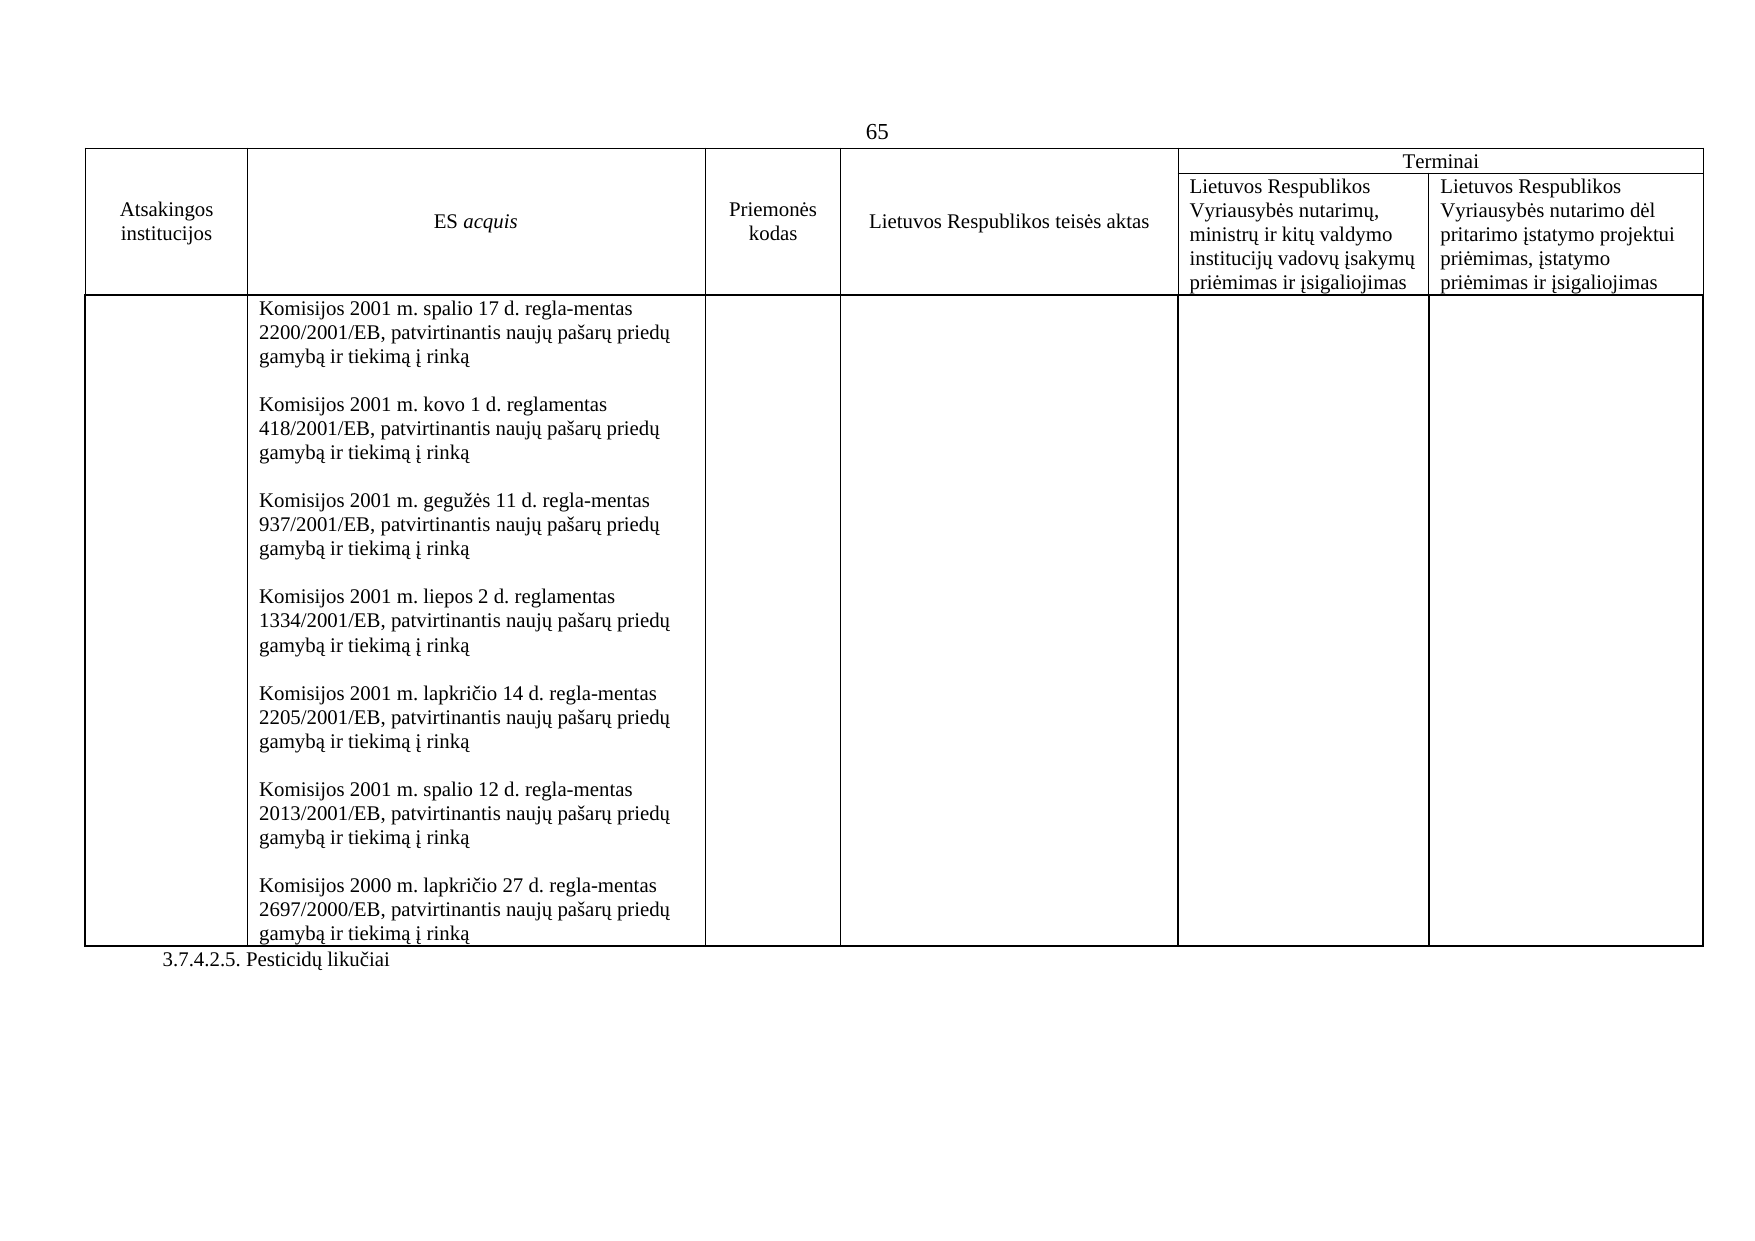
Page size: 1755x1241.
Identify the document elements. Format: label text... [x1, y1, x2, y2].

table_cell [841, 296, 1177, 945]
table_header ES acquis [248, 149, 705, 294]
table_header Atsakingos institucijos [86, 149, 247, 294]
table_cell [86, 296, 247, 945]
table_cell [706, 296, 840, 945]
table_cell Komisijos 2001 m. spalio 17 d. regla-mentas 2200/2001/EB, patvirtinantis naujų pašarų priedų gamybą ir tiekimą į rinką Komisijos 2001 m. kovo 1 d. reglamentas 418/2001/EB, patvirtinantis naujų pašarų priedų gamybą ir tiekimą į rinką Komisijos 2001 m. gegužės 11 d. regla-mentas 937/2001/EB, patvirtinantis naujų pašarų priedų gamybą ir tiekimą į rinką Komisijos 2001 m. liepos 2 d. reglamentas 1334/2001/EB, patvirtinantis naujų pašarų priedų gamybą ir tiekimą į rinką Komisijos 2001 m. lapkričio 14 d. regla-mentas 2205/2001/EB, patvirtinantis naujų pašarų priedų gamybą ir tiekimą į rinką Komisijos 2001 m. spalio 12 d. regla-mentas 2013/2001/EB, patvirtinantis naujų pašarų priedų gamybą ir tiekimą į rinką Komisijos 2000 m. lapkričio 27 d. regla-mentas 2697/2000/EB, patvirtinantis naujų pašarų priedų gamybą ir tiekimą į rinką [248, 296, 705, 945]
table_cell Lietuvos Respublikos Vyriausybės nutarimų, ministrų ir kitų valdymo institucijų vadovų įsakymų priėmimas ir įsigaliojimas [1179, 174, 1428, 294]
table_header Priemonės kodas [706, 149, 840, 294]
table_header Lietuvos Respublikos teisės aktas [841, 149, 1178, 294]
table_cell [1179, 296, 1428, 945]
table_cell [1430, 296, 1702, 945]
table_header Terminai [1179, 149, 1703, 173]
table_cell Lietuvos Respublikos Vyriausybės nutarimo dėl pritarimo įstatymo projektui priėmimas, įstatymo priėmimas ir įsigaliojimas [1429, 174, 1703, 294]
text 3.7.4.2.5. Pesticidų likučiai [89, 947, 1666, 971]
